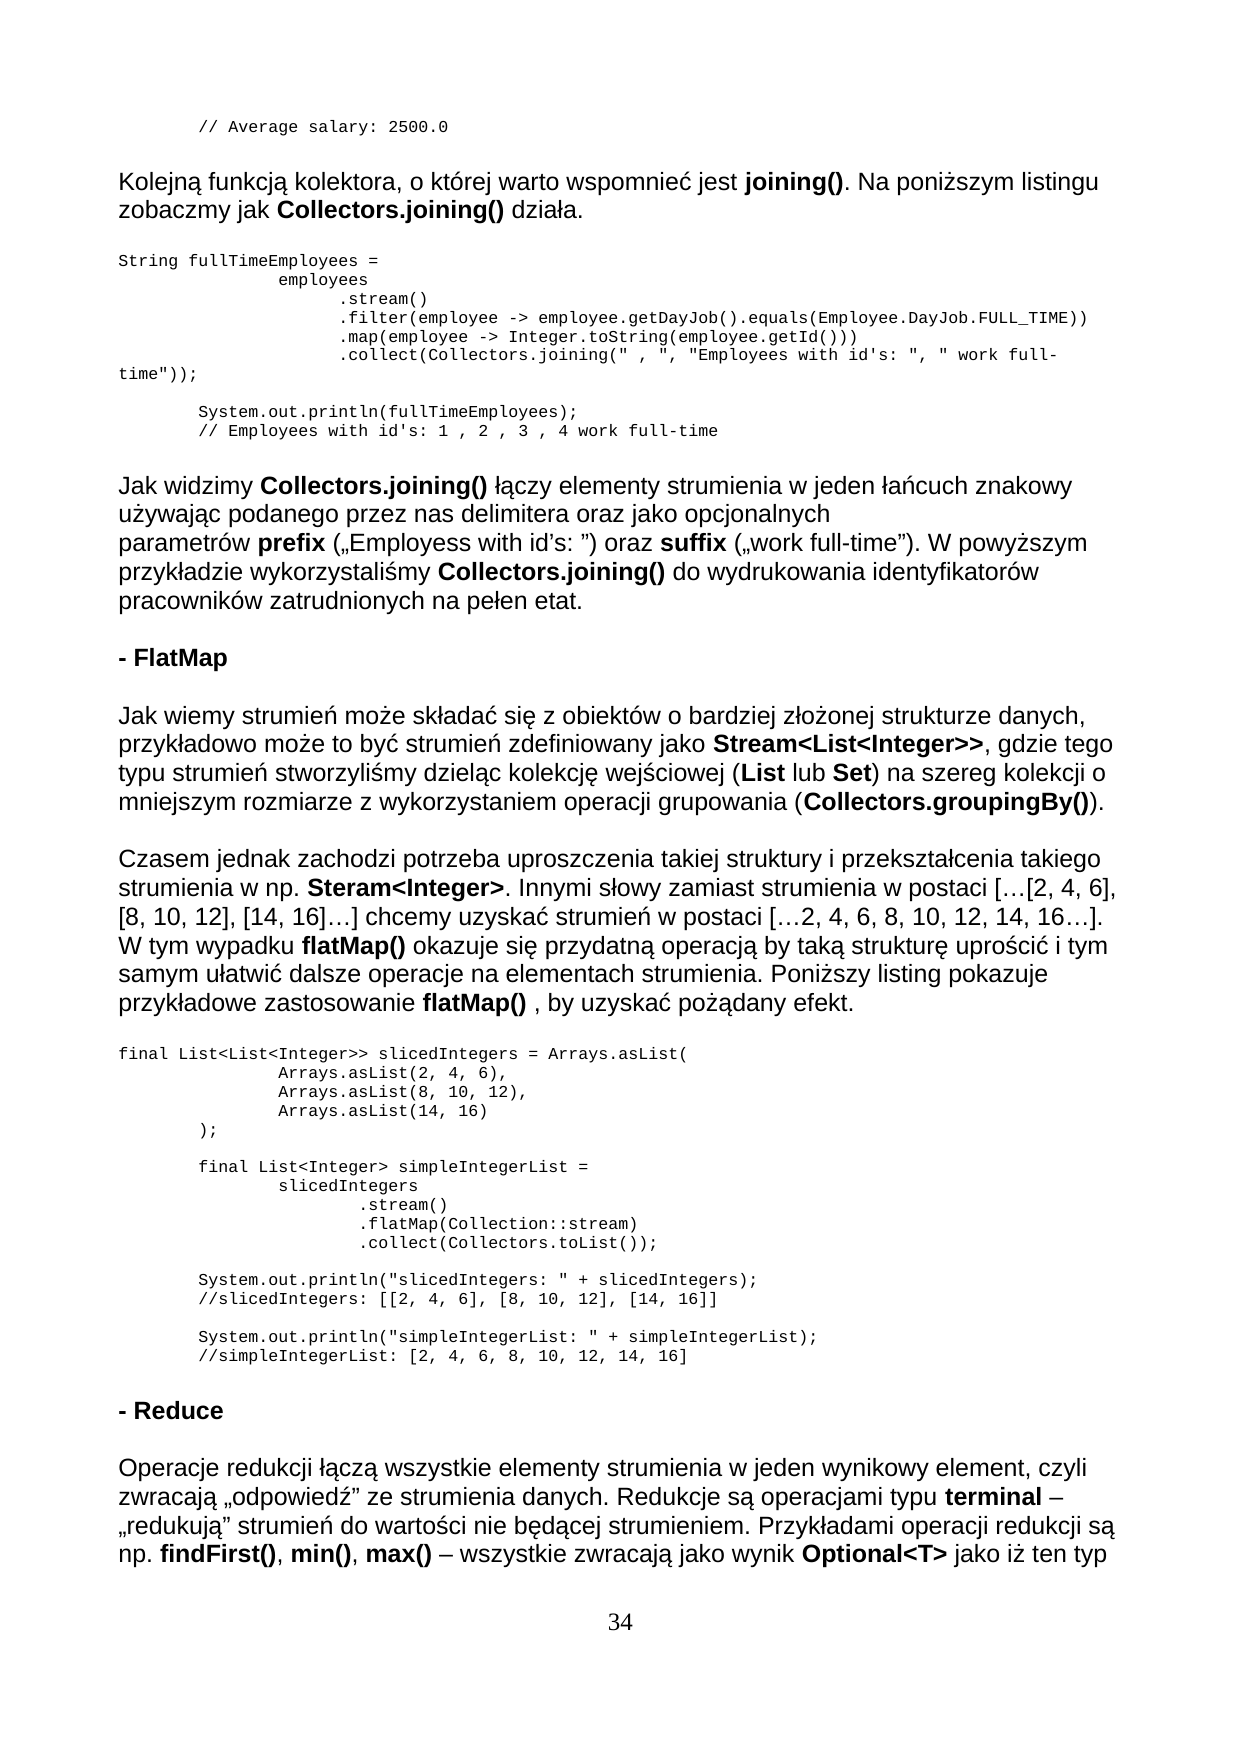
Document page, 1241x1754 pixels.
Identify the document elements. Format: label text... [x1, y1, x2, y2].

text // Employees with id's: 1 , 2 , 3 , 4 work full-time [118, 422, 1122, 441]
text // Average salary: 2500.0 [118, 118, 1122, 137]
text Arrays.asList(2, 4, 6), [118, 1064, 1122, 1083]
text System.out.println("slicedIntegers: " + slicedIntegers); [118, 1272, 1122, 1291]
text System.out.println(fullTimeEmployees); [118, 403, 1122, 422]
text Operacje redukcji łączą wszystkie elementy strumienia w jeden wynikowy element, czyli zwracają „odpowiedź” ze strumienia danych. Redukcje są operacjami typu terminal – „redukują” strumień do wartości nie będącej strumieniem. Przykładami operacji redukcji są np. findFirst(), min(), max() – wszystkie zwracają jako wynik Optional<T> jako iż ten typ [118, 1453, 1122, 1568]
text .collect(Collectors.joining(" , ", "Employees with id's: ", " work full-time")); [118, 347, 1122, 385]
text employees [118, 272, 1122, 290]
text Czasem jednak zachodzi potrzeba uproszczenia takiej struktury i przekształcenia takiego strumienia w np. Steram<Integer>. Innymi słowy zamiast strumienia w postaci […[2, 4, 6], [8, 10, 12], [14, 16]…] chcemy uzyskać strumień w postaci […2, 4, 6, 8, 10, 12, 14, 16…]. W tym wypadku flatMap() okazuje się przydatną operacją by taką strukturę uprościć i tym samym ułatwić dalsze operacje na elementach strumienia. Poniższy listing pokazuje przykładowe zastosowanie flatMap() , by uzyskać pożądany efekt. [118, 844, 1122, 1017]
text - Reduce [118, 1396, 1122, 1424]
text Arrays.asList(8, 10, 12), [118, 1083, 1122, 1102]
text slicedIntegers [118, 1178, 1122, 1197]
text Jak wiemy strumień może składać się z obiektów o bardziej złożonej strukturze danych, przykładowo może to być strumień zdefiniowany jako Stream<List<Integer>>, gdzie tego typu strumień stworzyliśmy dzieląc kolekcję wejściowej (List lub Set) na szereg kolekcji o mniejszym rozmiarze z wykorzystaniem operacji grupowania (Collectors.groupingBy()). [118, 701, 1122, 816]
text - FlatMap [118, 643, 1122, 672]
text .filter(employee -> employee.getDayJob().equals(Employee.DayJob.FULL_TIME)) [118, 309, 1122, 328]
text Jak widzimy Collectors.joining() łączy elementy strumienia w jeden łańcuch znakowy używając podanego przez nas delimitera oraz jako opcjonalnych parametrów prefix („Employess with id’s: ”) oraz suffix („work full-time”). W powyższym przykładzie wykorzystaliśmy Collectors.joining() do wydrukowania identyfikatorów pracowników zatrudnionych na pełen etat. [118, 471, 1122, 614]
text System.out.println("simpleIntegerList: " + simpleIntegerList); [118, 1328, 1122, 1347]
text ); [118, 1121, 1122, 1140]
text .stream() [118, 290, 1122, 309]
text Arrays.asList(14, 16) [118, 1102, 1122, 1121]
text .stream() [118, 1197, 1122, 1215]
text //slicedIntegers: [[2, 4, 6], [8, 10, 12], [14, 16]] [118, 1291, 1122, 1310]
text //simpleIntegerList: [2, 4, 6, 8, 10, 12, 14, 16] [118, 1347, 1122, 1366]
text .flatMap(Collection::stream) [118, 1215, 1122, 1234]
text final List<Integer> simpleIntegerList = [118, 1159, 1122, 1178]
text .map(employee -> Integer.toString(employee.getId())) [118, 328, 1122, 347]
text final List<List<Integer>> slicedIntegers = Arrays.asList( [118, 1046, 1122, 1064]
text .collect(Collectors.toList()); [118, 1234, 1122, 1253]
text Kolejną funkcją kolektora, o której warto wspomnieć jest joining(). Na poniższym listingu zobaczmy jak Collectors.joining() działa. [118, 166, 1122, 224]
text String fullTimeEmployees = [118, 253, 1122, 272]
